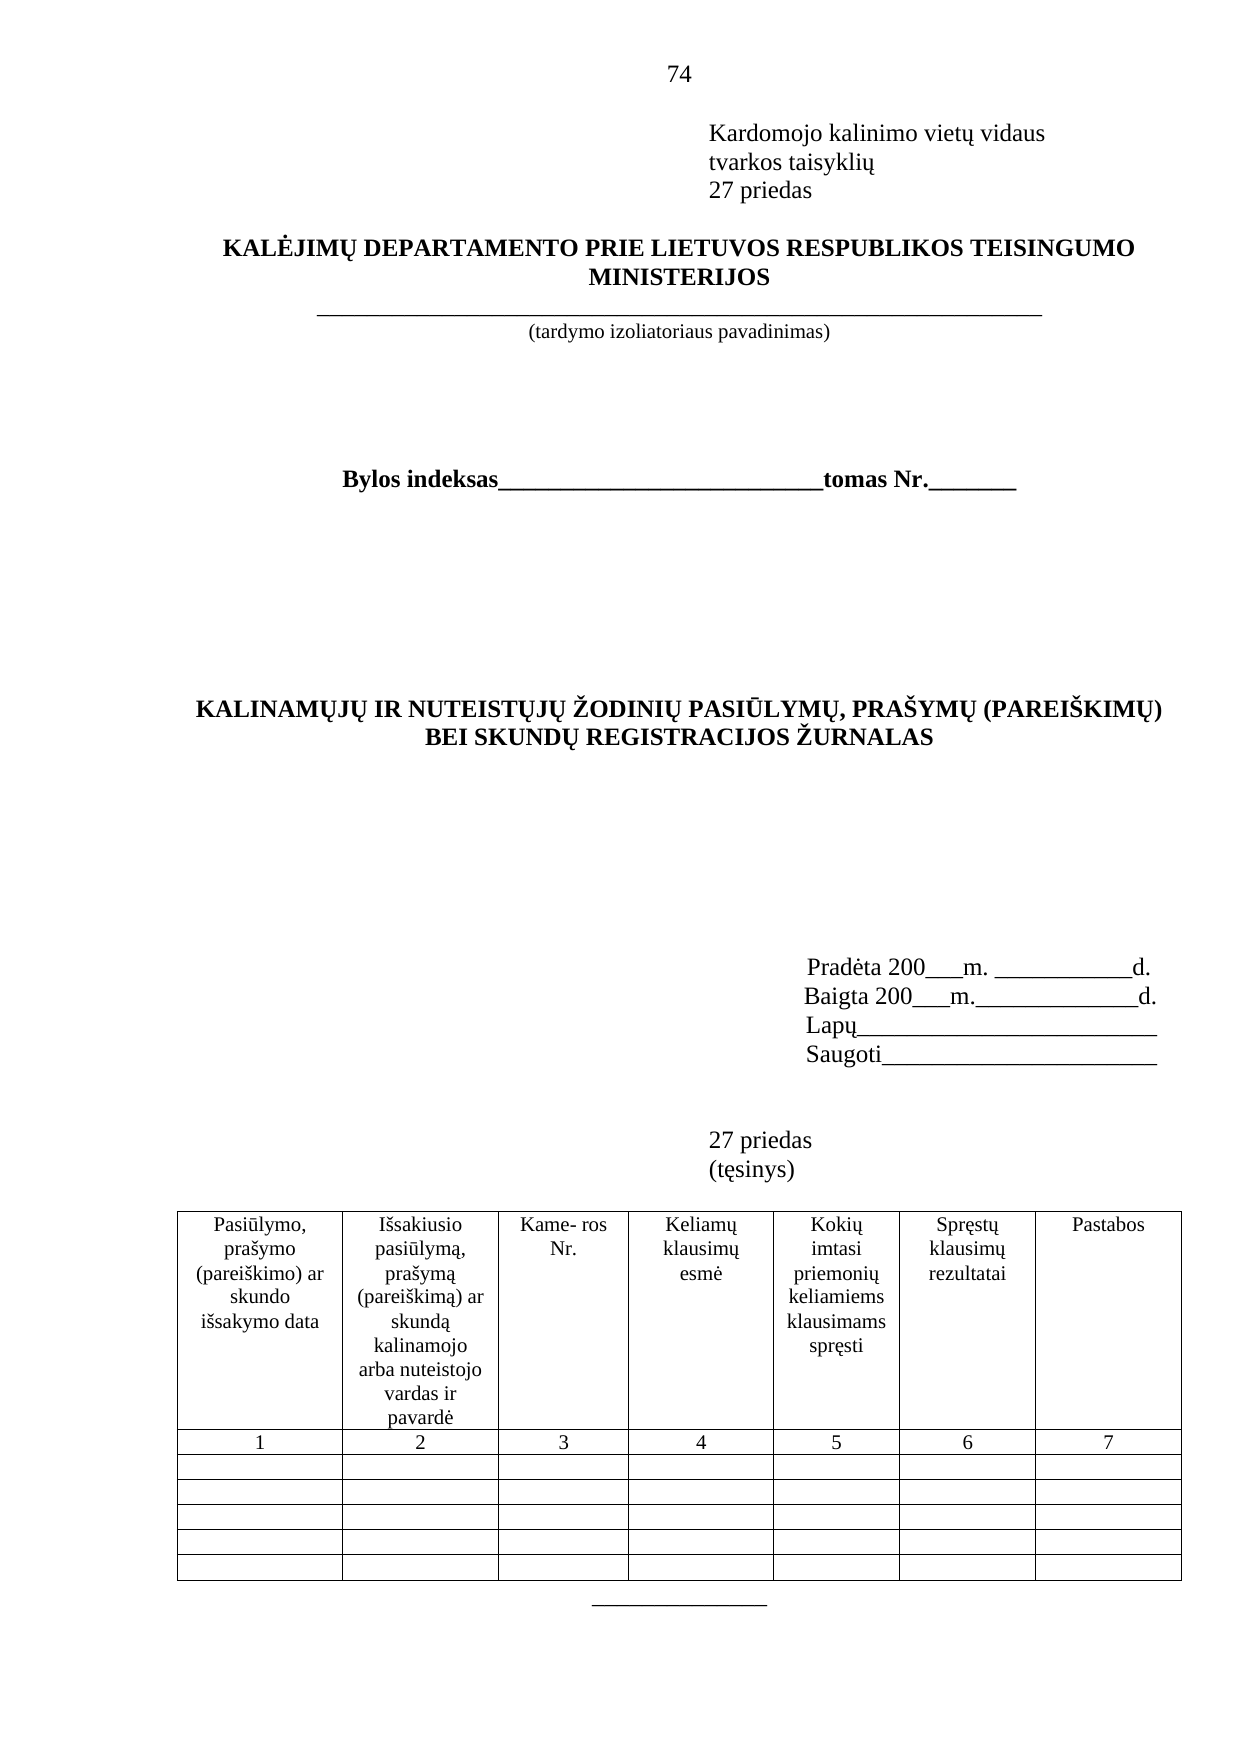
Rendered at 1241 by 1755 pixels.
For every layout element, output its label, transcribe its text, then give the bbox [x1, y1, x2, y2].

table_cell 1 [178, 1430, 342, 1454]
table_header Kame- ros Nr. [499, 1212, 628, 1429]
table_cell [499, 1455, 628, 1479]
table_header Kokių imtasi priemonių keliamiems klausimams spręsti [774, 1212, 899, 1429]
table_cell [629, 1480, 773, 1504]
table_cell [900, 1530, 1035, 1554]
table_cell [1036, 1505, 1181, 1529]
table_cell [178, 1455, 342, 1479]
table_cell [1036, 1480, 1181, 1504]
text __________________________________________________________ [177, 291, 1181, 319]
table_cell 5 [774, 1430, 899, 1454]
text (tardymo izoliatoriaus pavadinimas) [177, 319, 1181, 343]
table_cell [178, 1530, 342, 1554]
text (tęsinys) [177, 1154, 1181, 1182]
table_cell 4 [629, 1430, 773, 1454]
table_cell 7 [1036, 1430, 1181, 1454]
table_cell 2 [343, 1430, 498, 1454]
table_cell [178, 1555, 342, 1579]
table_cell [629, 1530, 773, 1554]
table_header Keliamų klausimų esmė [629, 1212, 773, 1429]
table_cell [774, 1455, 899, 1479]
table_cell 6 [900, 1430, 1035, 1454]
text tvarkos taisyklių [177, 147, 1181, 176]
table_cell [178, 1505, 342, 1529]
table_cell [774, 1505, 899, 1529]
text ______________ [177, 1581, 1181, 1609]
text Bylos indeksas__________________________tomas Nr._______ [177, 464, 1181, 492]
table_cell [629, 1555, 773, 1579]
text Baigta 200___m._____________d. [177, 981, 1181, 1010]
table_cell [343, 1555, 498, 1579]
table_header Pasiūlymo, prašymo (pareiškimo) ar skundo išsakymo data [178, 1212, 342, 1429]
table_cell [774, 1480, 899, 1504]
text 27 priedas [177, 1125, 1181, 1154]
table_header Pastabos [1036, 1212, 1181, 1429]
table_cell [900, 1455, 1035, 1479]
text KALINAMŲJŲ IR NUTEISTŲJŲ ŽODINIŲ PASIŪLYMŲ, PRAŠYMŲ (PAREIŠKIMŲ) BEI SKUNDŲ REGISTRACIJOS ŽURNALAS [177, 694, 1181, 751]
table_cell [900, 1555, 1035, 1579]
table_cell [1036, 1530, 1181, 1554]
table_header Išsakiusio pasiūlymą, prašymą (pareiškimą) ar skundą kalinamojo arba nuteistojo vardas ir pavardė [343, 1212, 498, 1429]
table_header Spręstų klausimų rezultatai [900, 1212, 1035, 1429]
text KALĖJIMŲ DEPARTAMENTO PRIE LIETUVOS RESPUBLIKOS TEISINGUMO MINISTERIJOS [177, 233, 1181, 291]
table_cell [343, 1480, 498, 1504]
table_cell [774, 1530, 899, 1554]
table_cell [900, 1480, 1035, 1504]
text 27 priedas [177, 176, 1181, 204]
text Lapų________________________ [177, 1010, 1181, 1039]
table_cell [1036, 1455, 1181, 1479]
table_cell [900, 1505, 1035, 1529]
table_cell 3 [499, 1430, 628, 1454]
table_cell [178, 1480, 342, 1504]
text Kardomojo kalinimo vietų vidaus [709, 118, 1181, 147]
table_cell [343, 1455, 498, 1479]
table_cell [499, 1555, 628, 1579]
table_cell [499, 1480, 628, 1504]
table_cell [629, 1455, 773, 1479]
table_cell [629, 1505, 773, 1529]
text Saugoti______________________ [177, 1039, 1181, 1067]
table_cell [499, 1530, 628, 1554]
text Pradėta 200___m. ___________d. [177, 952, 1181, 981]
table_cell [499, 1505, 628, 1529]
table_cell [774, 1555, 899, 1579]
table_cell [1036, 1555, 1181, 1579]
table_cell [343, 1530, 498, 1554]
table_cell [343, 1505, 498, 1529]
